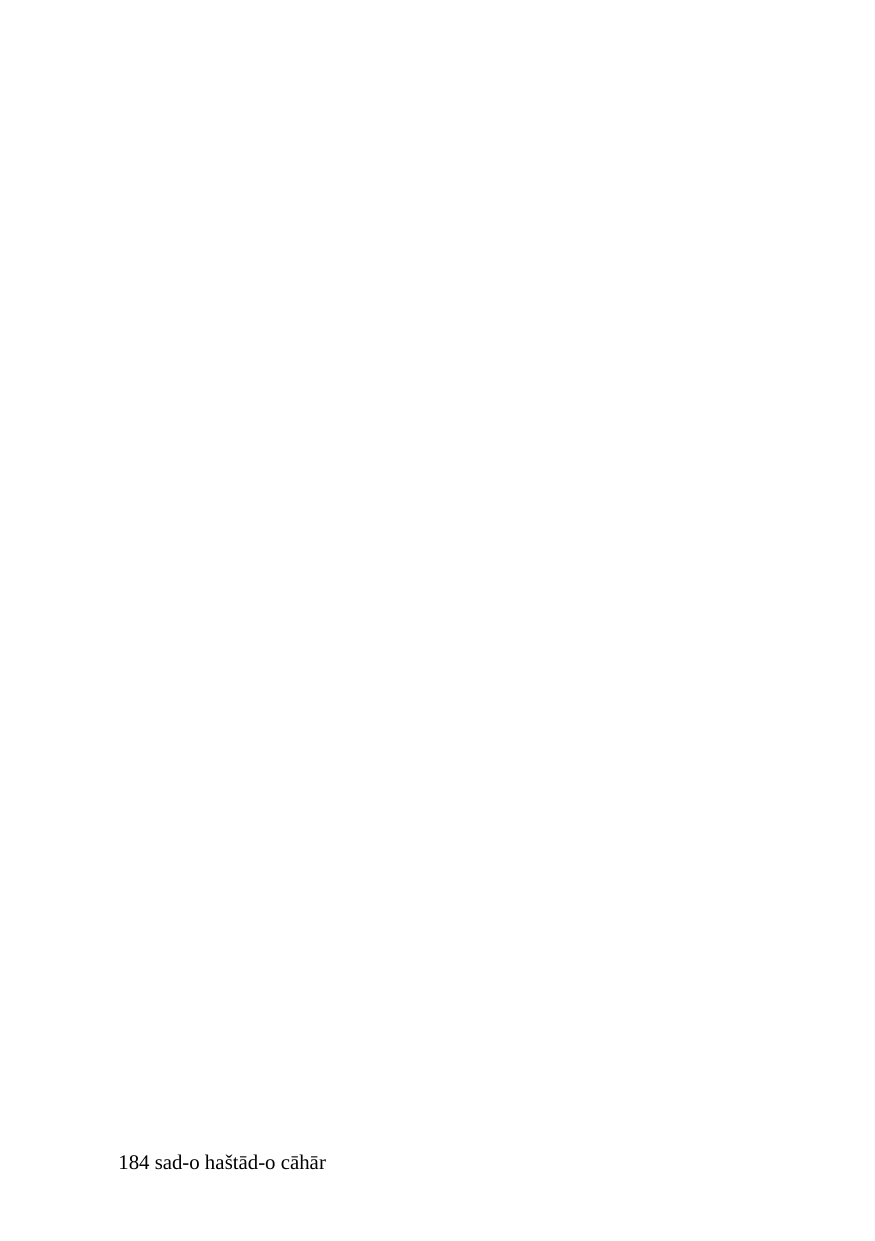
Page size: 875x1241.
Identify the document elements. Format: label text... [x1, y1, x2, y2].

text 184 sad-o haštād-o cāhār [118, 1150, 756, 1174]
